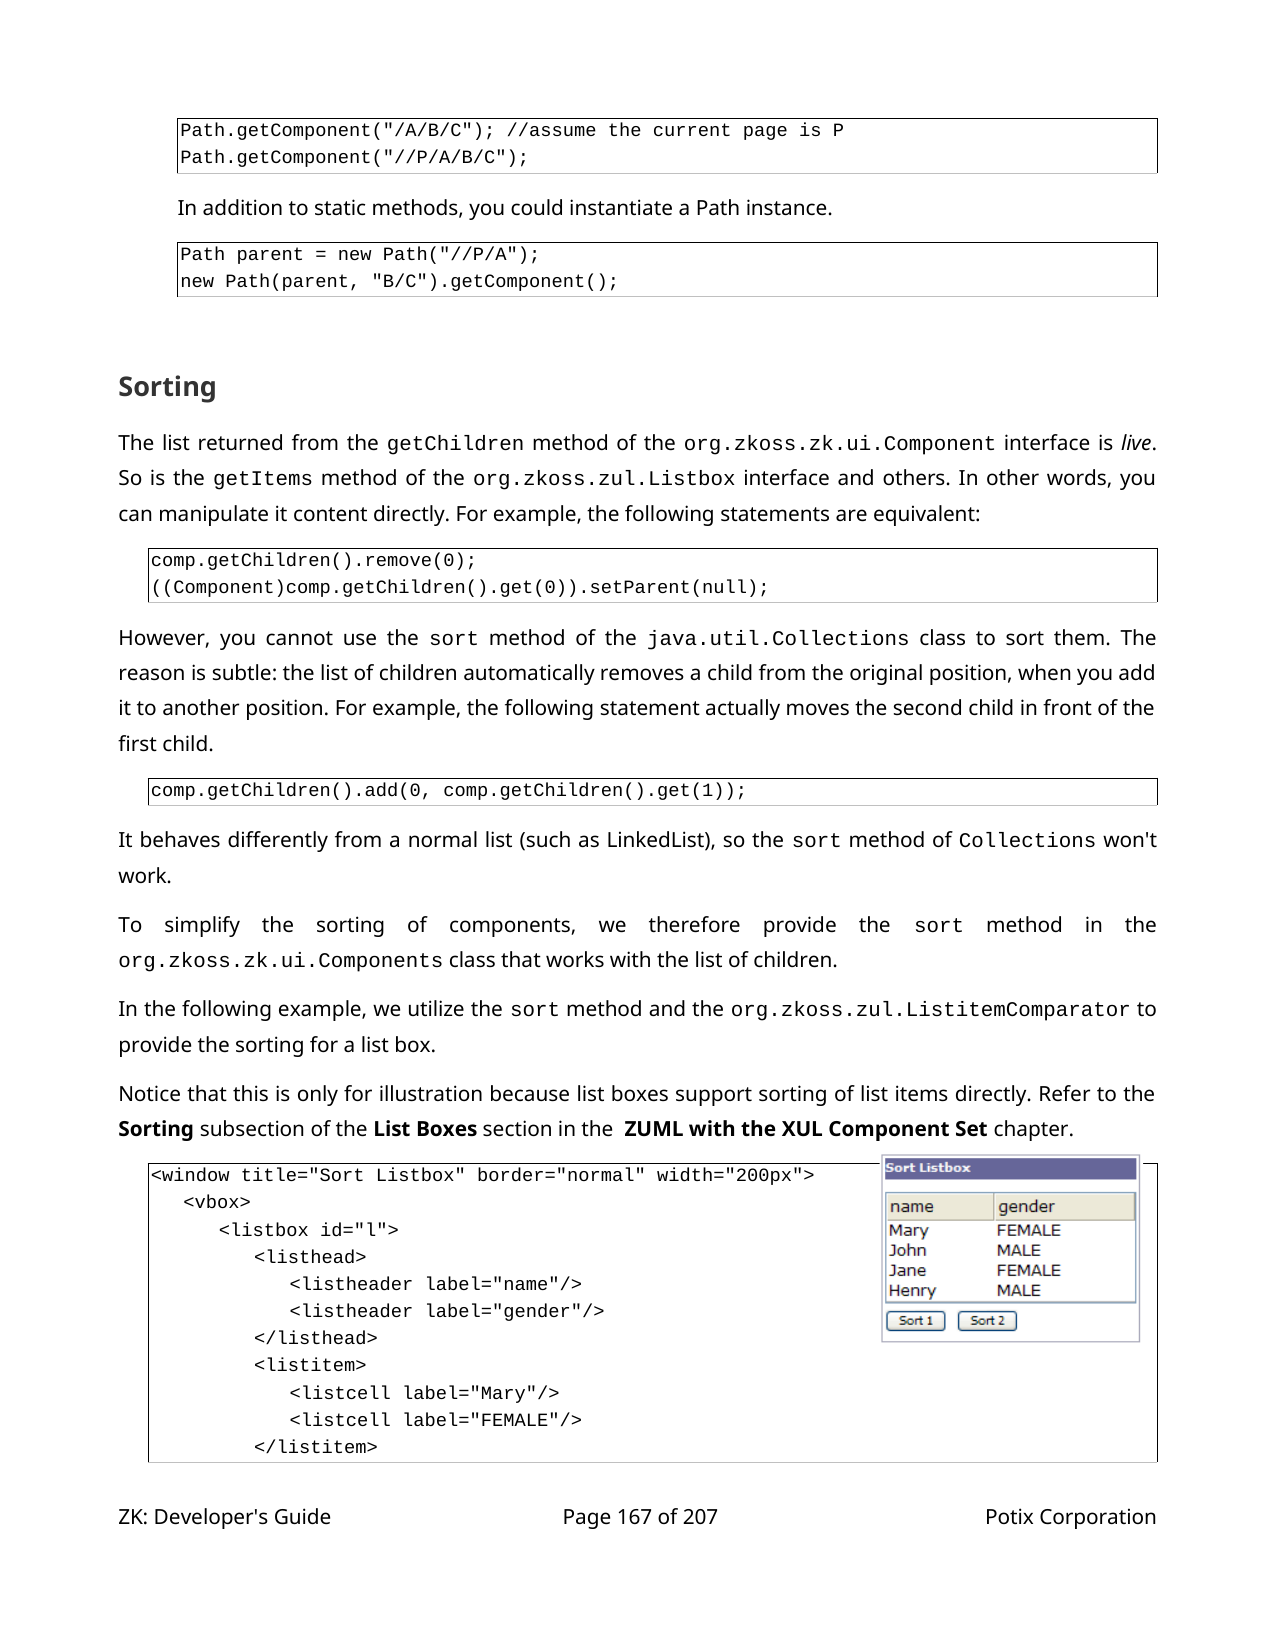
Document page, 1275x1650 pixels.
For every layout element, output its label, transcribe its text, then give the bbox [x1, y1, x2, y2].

text <listcell label="Mary"/> [149, 1381, 1157, 1405]
text <listcell label="FEMALE"/> [149, 1408, 1157, 1432]
text comp.getChildren().remove(0); [149, 549, 1157, 572]
text comp.getChildren().add(0, comp.getChildren().get(1)); [149, 779, 1157, 805]
text In the following example, we utilize the sort method and the org.zkoss.zul.ListitemComparator to provide the sorting for a list box. [118, 994, 1157, 1058]
text </listitem> [149, 1435, 1157, 1462]
picture [879, 1152, 1144, 1345]
text Path.getComponent("//P/A/B/C"); [178, 145, 1157, 173]
text Path.getComponent("/A/B/C"); //assume the current page is P [178, 119, 1157, 142]
text </listhead> [149, 1326, 1157, 1350]
text <vbox> [149, 1190, 879, 1214]
text To simplify the sorting of components, we therefore provide the sort method in the org.zkoss.zk.ui.Components class that works with the list of children. [118, 910, 1157, 974]
text However, you cannot use the sort method of the java.util.Collections class to sort them. The reason is subtle: the list of children automatically removes a child from the original position, when you add it to another position. For example, the following statement actually moves the second child in front of the first child. [118, 623, 1157, 757]
text <listbox id="l"> [149, 1217, 879, 1242]
subtitle Sorting [118, 367, 1157, 404]
text ((Component)comp.getChildren().get(0)).setParent(null); [149, 575, 1157, 602]
text [1144, 1190, 1157, 1214]
text <listhead> [149, 1244, 879, 1269]
text <listitem> [149, 1353, 1157, 1378]
text <listheader label="name"/> [149, 1272, 879, 1296]
text The list returned from the getChildren method of the org.zkoss.zk.ui.Component interface is live. So is the getItems method of the org.zkoss.zul.Listbox interface and others. In other words, you can manipulate it content directly. For example, the following statements are equivalent: [118, 428, 1157, 527]
text It behaves differently from a normal list (such as LinkedList), so the sort method of Collections won't work. [118, 826, 1157, 889]
text <listheader label="gender"/> [149, 1299, 879, 1323]
text <window title="Sort Listbox" border="normal" width="200px"> [149, 1164, 879, 1187]
text [1144, 1217, 1157, 1242]
text In addition to static methods, you could instantiate a Path instance. [177, 193, 1157, 221]
text [1144, 1244, 1157, 1269]
text Notice that this is only for illustration because list boxes support sorting of list items directly. Refer to the Sorting subsection of the List Boxes section in the ZUML with the XUL Component Set chapter. [118, 1079, 1157, 1142]
text new Path(parent, "B/C").getComponent(); [178, 269, 1157, 296]
text Path parent = new Path("//P/A"); [178, 243, 1157, 266]
